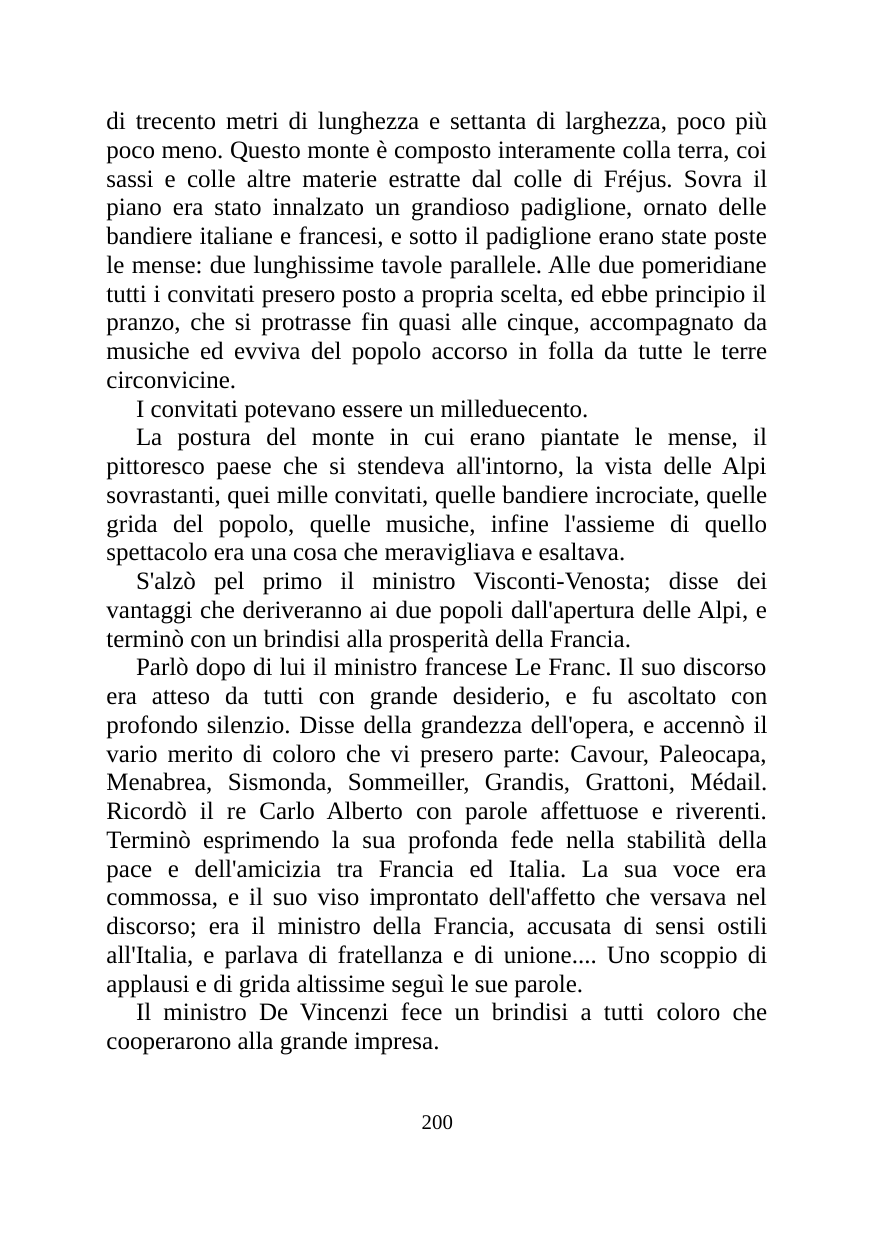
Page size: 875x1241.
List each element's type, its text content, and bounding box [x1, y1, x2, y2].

text S'alzò pel primo il ministro Visconti-Venosta; disse dei vantaggi che deriveranno ai due popoli dall'apertura delle Alpi, e terminò con un brindisi alla prosperità della Francia. [106, 566, 768, 652]
text Il ministro De Vincenzi fece un brindisi a tutti coloro che cooperarono alla grande impresa. [106, 997, 768, 1055]
text I convitati potevano essere un milleduecento. [106, 394, 768, 422]
text La postura del monte in cui erano piantate le mense, il pittoresco paese che si stendeva all'intorno, la vista delle Alpi sovrastanti, quei mille convitati, quelle bandiere incrociate, quelle grida del popolo, quelle musiche, infine l'assieme di quello spettacolo era una cosa che meravigliava e esaltava. [106, 422, 768, 566]
text di trecento metri di lunghezza e settanta di larghezza, poco più poco meno. Questo monte è composto interamente colla terra, coi sassi e colle altre materie estratte dal colle di Fréjus. Sovra il piano era stato innalzato un grandioso padiglione, ornato delle bandiere italiane e francesi, e sotto il padiglione erano state poste le mense: due lunghissime tavole parallele. Alle due pomeridiane tutti i convitati presero posto a propria scelta, ed ebbe principio il pranzo, che si protrasse fin quasi alle cinque, accompagnato da musiche ed evviva del popolo accorso in folla da tutte le terre circonvicine. [106, 106, 768, 394]
text Parlò dopo di lui il ministro francese Le Franc. Il suo discorso era atteso da tutti con grande desiderio, e fu ascoltato con profondo silenzio. Disse della grandezza dell'opera, e accennò il vario merito di coloro che vi presero parte: Cavour, Paleocapa, Menabrea, Sismonda, Sommeiller, Grandis, Grattoni, Médail. Ricordò il re Carlo Alberto con parole affettuose e riverenti. Terminò esprimendo la sua profonda fede nella stabilità della pace e dell'amicizia tra Francia ed Italia. La sua voce era commossa, e il suo viso improntato dell'affetto che versava nel discorso; era il ministro della Francia, accusata di sensi ostili all'Italia, e parlava di fratellanza e di unione.... Uno scoppio di applausi e di grida altissime seguì le sue parole. [106, 652, 768, 997]
